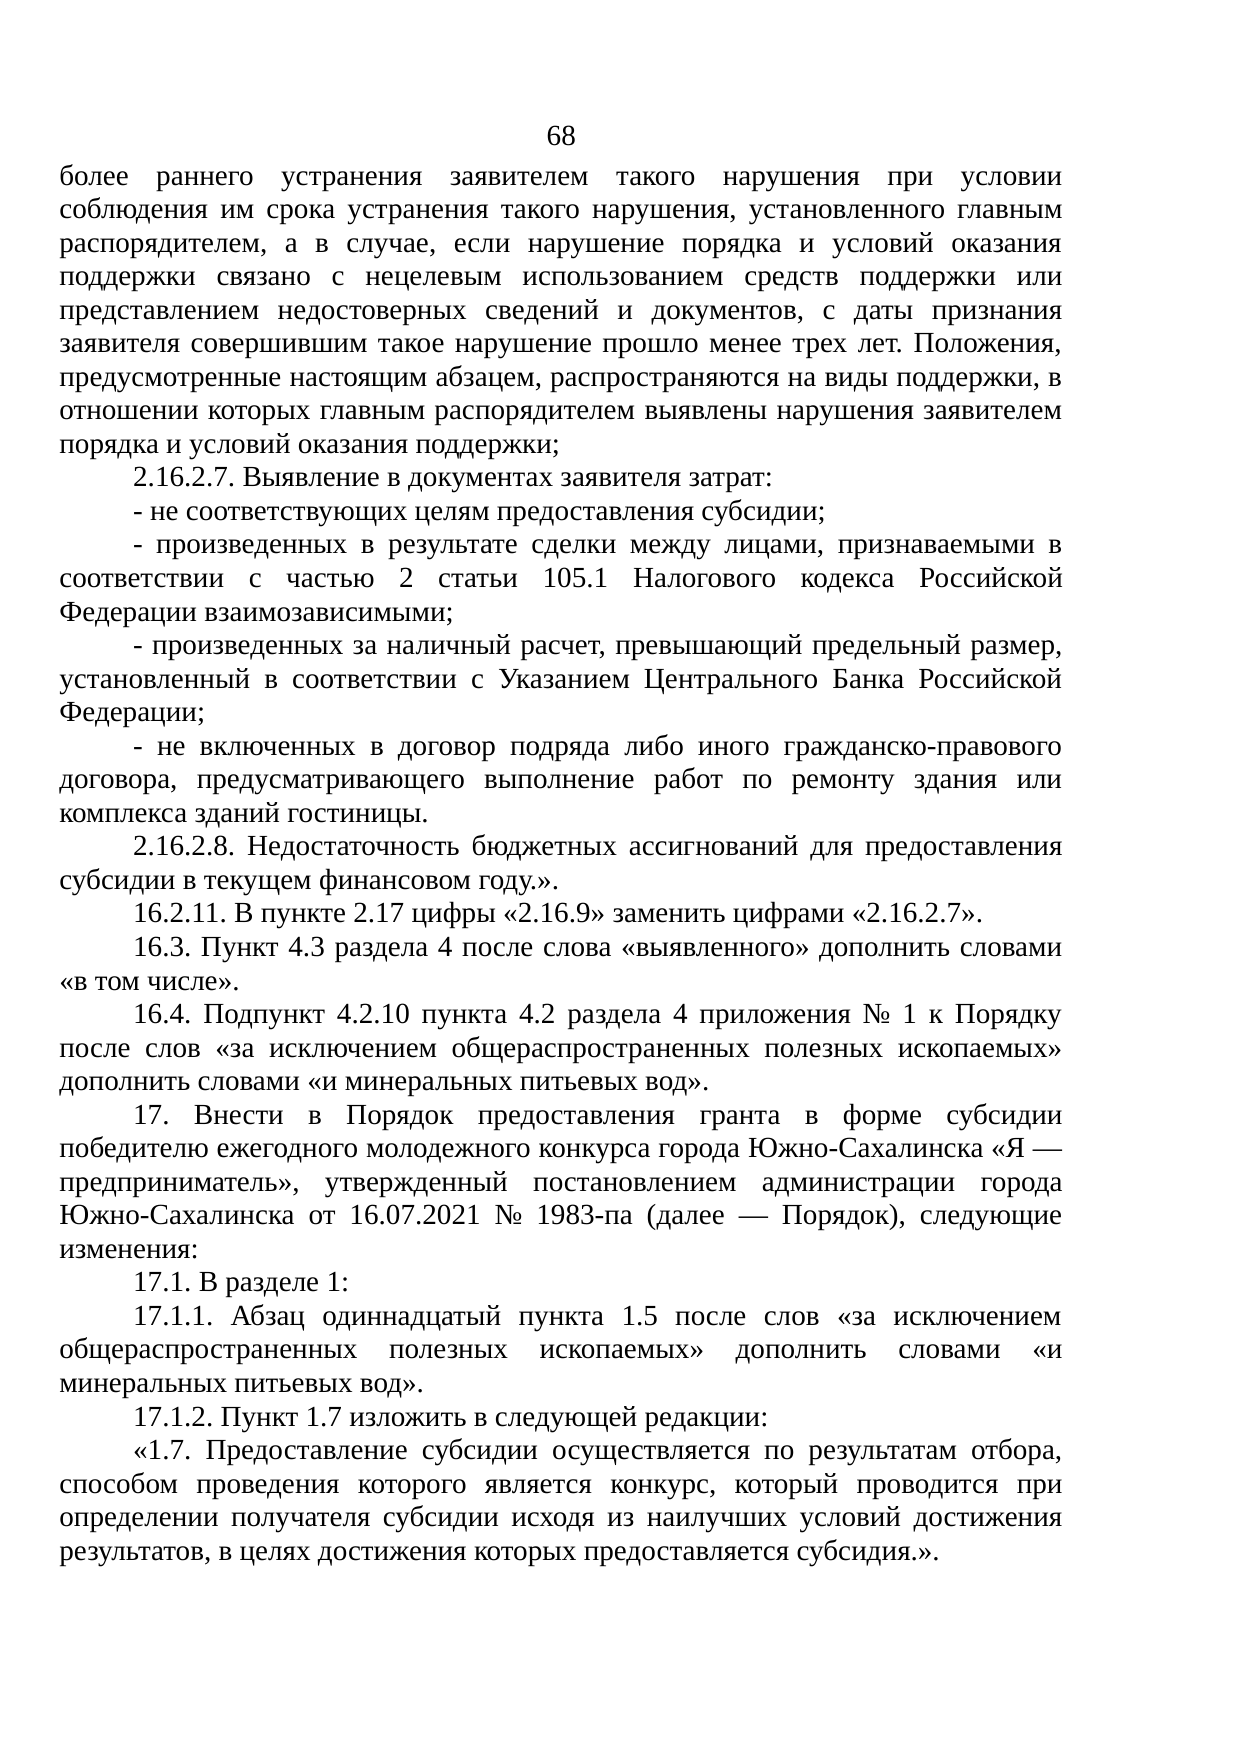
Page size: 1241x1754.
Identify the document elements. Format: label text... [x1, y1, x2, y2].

text - не включенных в договор подряда либо иного гражданско-правового договора, предусматривающего выполнение работ по ремонту здания или комплекса зданий гостиницы. [59, 728, 1063, 828]
text 16.2.11. В пункте 2.17 цифры «2.16.9» заменить цифрами «2.16.2.7». [59, 896, 1063, 929]
text «1.7. Предоставление субсидии осуществляется по результатам отбора, способом проведения которого является конкурс, который проводится при определении получателя субсидии исходя из наилучших условий достижения результатов, в целях достижения которых предоставляется субсидия.». [59, 1432, 1063, 1566]
text - произведенных за наличный расчет, превышающий предельный размер, установленный в соответствии с Указанием Центрального Банка Российской Федерации; [59, 627, 1063, 728]
text 17.1.1. Абзац одиннадцатый пункта 1.5 после слов «за исключением общераспространенных полезных ископаемых» дополнить словами «и минеральных питьевых вод». [59, 1298, 1063, 1399]
text - произведенных в результате сделки между лицами, признаваемыми в соответствии с частью 2 статьи 105.1 Налогового кодекса Российской Федерации взаимозависимыми; [59, 527, 1063, 627]
text 16.3. Пункт 4.3 раздела 4 после слова «выявленного» дополнить словами «в том числе». [59, 929, 1063, 996]
text более раннего устранения заявителем такого нарушения при условии соблюдения им срока устранения такого нарушения, установленного главным распорядителем, а в случае, если нарушение порядка и условий оказания поддержки связано с нецелевым использованием средств поддержки или представлением недостоверных сведений и документов, с даты признания заявителя совершившим такое нарушение прошло менее трех лет. Положения, предусмотренные настоящим абзацем, распространяются на виды поддержки, в отношении которых главным распорядителем выявлены нарушения заявителем порядка и условий оказания поддержки; [59, 158, 1063, 459]
text 16.4. Подпункт 4.2.10 пункта 4.2 раздела 4 приложения № 1 к Порядку после слов «за исключением общераспространенных полезных ископаемых» дополнить словами «и минеральных питьевых вод». [59, 996, 1063, 1097]
text 2.16.2.7. Выявление в документах заявителя затрат: [59, 459, 1063, 493]
text - не соответствующих целям предоставления субсидии; [59, 493, 1063, 527]
text 2.16.2.8. Недостаточность бюджетных ассигнований для предоставления субсидии в текущем финансовом году.». [59, 828, 1063, 896]
text 17.1.2. Пункт 1.7 изложить в следующей редакции: [59, 1399, 1063, 1432]
text 17.1. В разделе 1: [59, 1264, 1063, 1298]
text 17. Внести в Порядок предоставления гранта в форме субсидии победителю ежегодного молодежного конкурса города Южно-Сахалинска «Я — предприниматель», утвержденный постановлением администрации города Южно-Сахалинска от 16.07.2021 № 1983-па (далее — Порядок), следующие изменения: [59, 1097, 1063, 1264]
